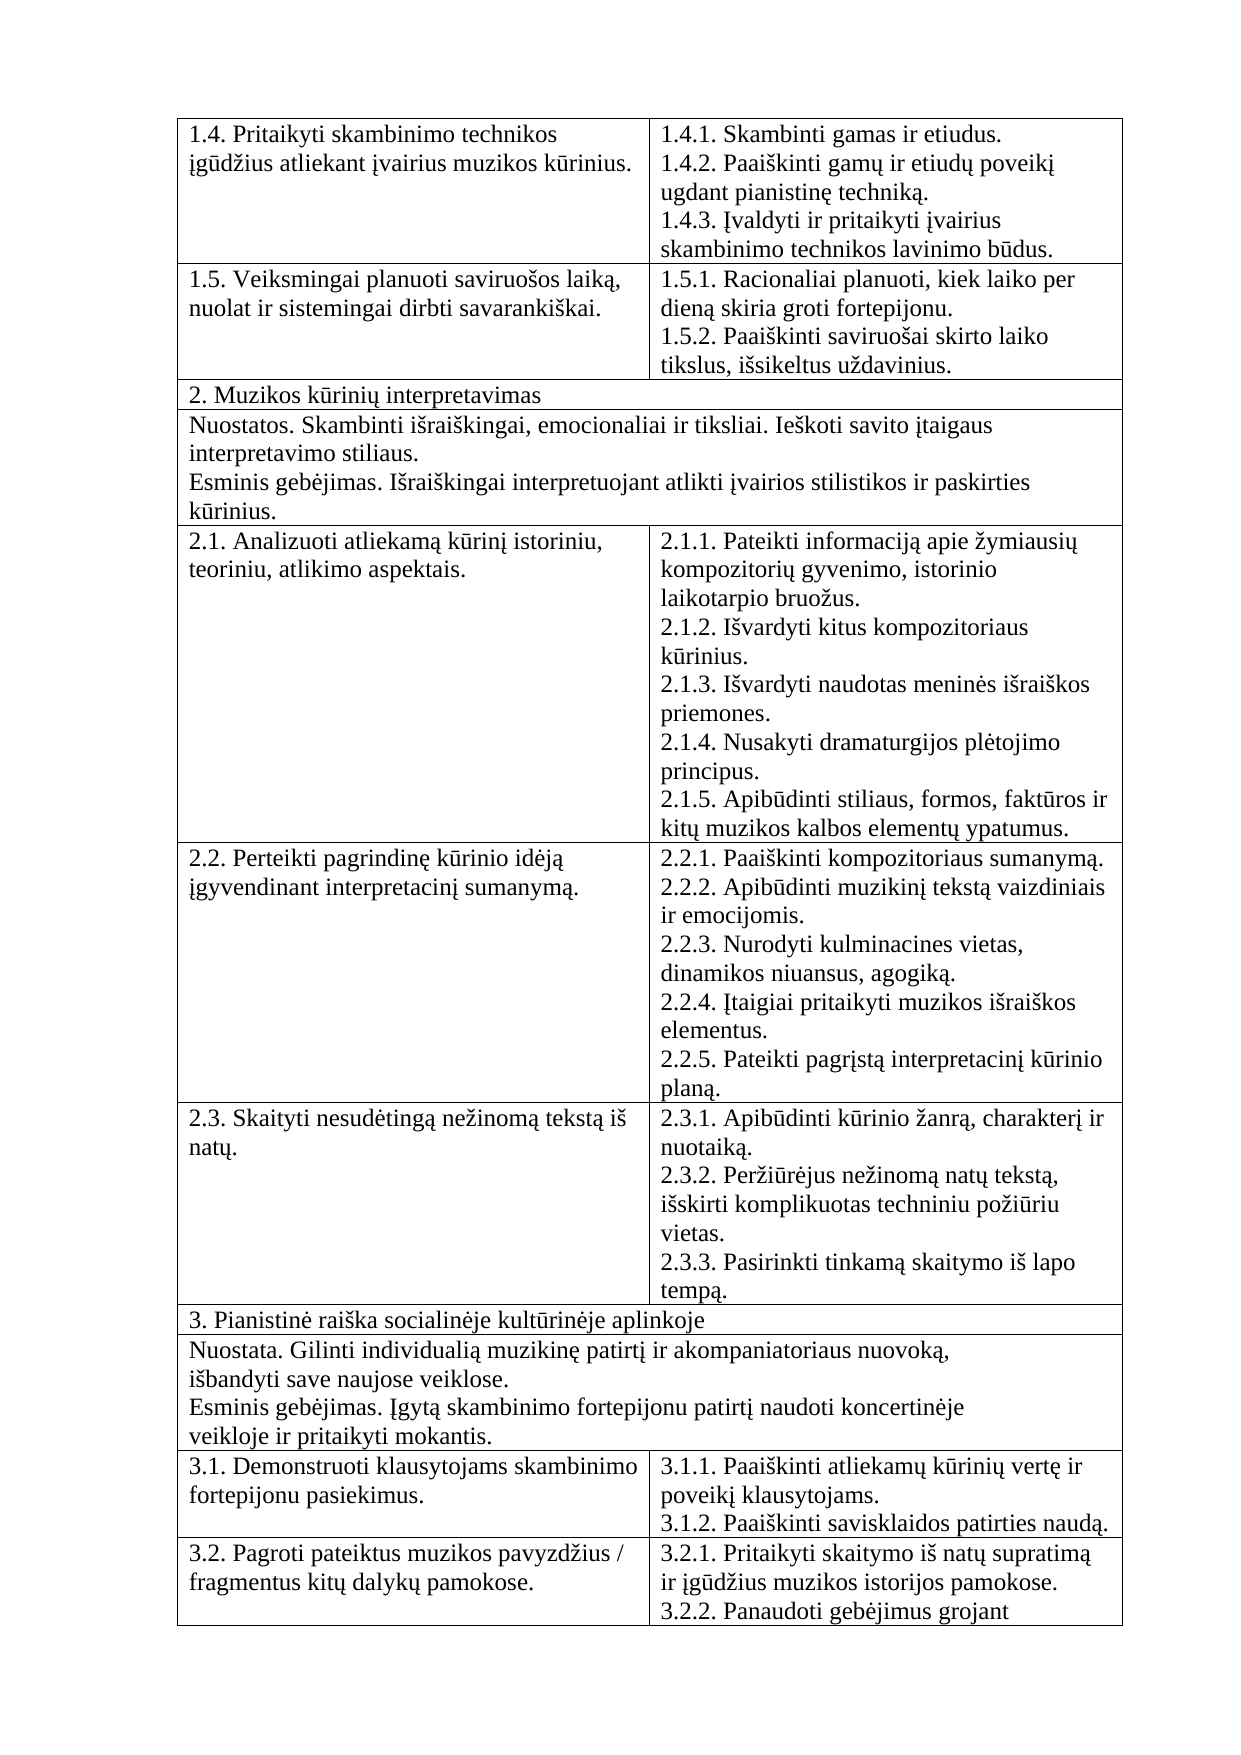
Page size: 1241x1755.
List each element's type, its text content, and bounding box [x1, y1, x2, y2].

table_cell Nuostatos. Skambinti išraiškingai, emocionaliai ir tiksliai. Ieškoti savito įtaigaus interpretavimo stiliaus. Esminis gebėjimas. Išraiškingai interpretuojant atlikti įvairios stilistikos ir paskirties kūrinius. [178, 410, 1063, 525]
table_cell 3.1.1. Paaiškinti atliekamų kūrinių vertę ir poveikį klausytojams. 3.1.2. Paaiškinti savisklaidos patirties naudą. [650, 1451, 1122, 1537]
table_cell 1.5. Veiksmingai planuoti saviruošos laiką, nuolat ir sistemingai dirbti savarankiškai. [178, 264, 649, 379]
table_cell 1.5.1. Racionaliai planuoti, kiek laiko per dieną skiria groti fortepijonu. 1.5.2. Paaiškinti saviruošai skirto laiko tikslus, išsikeltus uždavinius. [650, 264, 1122, 379]
table_cell 2.1. Analizuoti atliekamą kūrinį istoriniu, teoriniu, atlikimo aspektais. [178, 526, 649, 842]
table_cell 2.3. Skaityti nesudėtingą nežinomą tekstą iš natų. [178, 1103, 649, 1304]
table_cell [1051, 1335, 1122, 1450]
table_cell 3.1. Demonstruoti klausytojams skambinimo fortepijonu pasiekimus. [178, 1451, 649, 1537]
table_cell 3.2. Pagroti pateiktus muzikos pavyzdžius / fragmentus kitų dalykų pamokose. [178, 1538, 649, 1624]
table_cell Nuostata. Gilinti individualią muzikinę patirtį ir akompaniatoriaus nuovoką, išbandyti save naujose veiklose. Esminis gebėjimas. Įgytą skambinimo fortepijonu patirtį naudoti koncertinėje veikloje ir pritaikyti mokantis. [178, 1335, 1051, 1450]
table_cell 3.2.1. Pritaikyti skaitymo iš natų supratimą ir įgūdžius muzikos istorijos pamokose. 3.2.2. Panaudoti gebėjimus grojant [650, 1538, 1122, 1624]
table_cell 2. Muzikos kūrinių interpretavimas [178, 380, 1063, 409]
table_cell [1063, 410, 1122, 525]
table_cell 2.1.1. Pateikti informaciją apie žymiausių kompozitorių gyvenimo, istorinio laikotarpio bruožus. 2.1.2. Išvardyti kitus kompozitoriaus kūrinius. 2.1.3. Išvardyti naudotas meninės išraiškos priemones. 2.1.4. Nusakyti dramaturgijos plėtojimo principus. 2.1.5. Apibūdinti stiliaus, formos, faktūros ir kitų muzikos kalbos elementų ypatumus. [650, 526, 1122, 842]
table_cell [1063, 380, 1122, 409]
table_cell 2.2. Perteikti pagrindinę kūrinio idėją įgyvendinant interpretacinį sumanymą. [178, 843, 649, 1102]
table_cell 2.3.1. Apibūdinti kūrinio žanrą, charakterį ir nuotaiką. 2.3.2. Peržiūrėjus nežinomą natų tekstą, išskirti komplikuotas techniniu požiūriu vietas. 2.3.3. Pasirinkti tinkamą skaitymo iš lapo tempą. [650, 1103, 1122, 1304]
table_cell 1.4.1. Skambinti gamas ir etiudus. 1.4.2. Paaiškinti gamų ir etiudų poveikį ugdant pianistinę techniką. 1.4.3. Įvaldyti ir pritaikyti įvairius skambinimo technikos lavinimo būdus. [650, 119, 1122, 263]
table_cell 1.4. Pritaikyti skambinimo technikos įgūdžius atliekant įvairius muzikos kūrinius. [178, 119, 649, 263]
table_cell [1051, 1305, 1122, 1334]
table_cell 2.2.1. Paaiškinti kompozitoriaus sumanymą. 2.2.2. Apibūdinti muzikinį tekstą vaizdiniais ir emocijomis. 2.2.3. Nurodyti kulminacines vietas, dinamikos niuansus, agogiką. 2.2.4. Įtaigiai pritaikyti muzikos išraiškos elementus. 2.2.5. Pateikti pagrįstą interpretacinį kūrinio planą. [650, 843, 1122, 1102]
table_cell 3. Pianistinė raiška socialinėje kultūrinėje aplinkoje [178, 1305, 1051, 1334]
